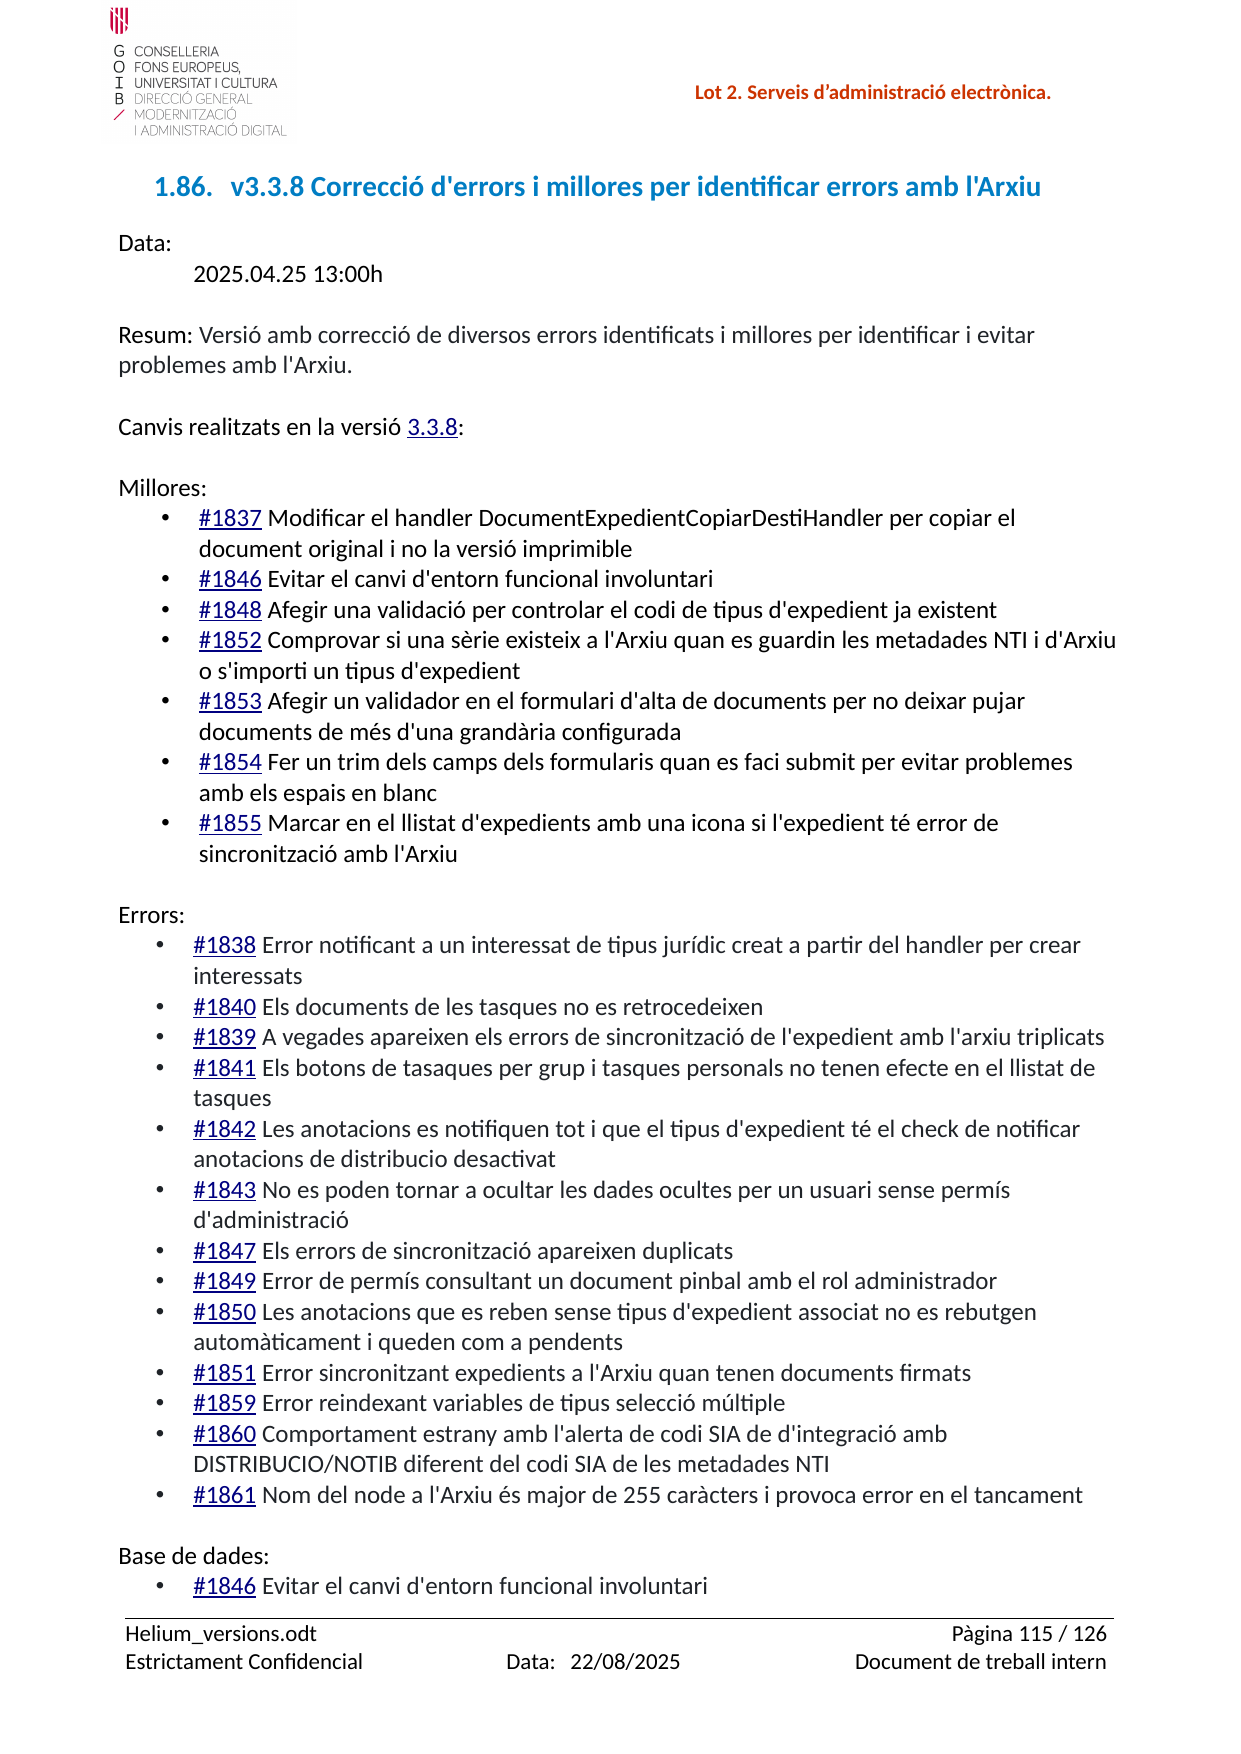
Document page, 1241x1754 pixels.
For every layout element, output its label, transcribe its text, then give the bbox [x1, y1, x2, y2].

list #1854 Fer un trim dels camps dels formularis quan es faci submit per evitar problemes amb els espais en blanc [161, 746, 1122, 807]
picture [100, 0, 297, 144]
list #1859 Error reindexant variables de tipus selecció múltiple [156, 1387, 1122, 1418]
list #1851 Error sincronitzant expedients a l'Arxiu quan tenen documents firmats [156, 1357, 1122, 1387]
text Resum: Versió amb correcció de diversos errors identificats i millores per identificar i evitar problemes amb l'Arxiu. [118, 319, 1122, 380]
text 2025.04.25 13:00h [118, 258, 1122, 289]
text Base de dades: [118, 1540, 1122, 1571]
list #1837 Modificar el handler DocumentExpedientCopiarDestiHandler per copiar el document original i no la versió imprimible [161, 502, 1122, 563]
list #1861 Nom del node a l'Arxiu és major de 255 caràcters i provoca error en el tancament [156, 1479, 1122, 1509]
list #1849 Error de permís consultant un document pinbal amb el rol administrador [156, 1265, 1122, 1296]
list #1846 Evitar el canvi d'entorn funcional involuntari [156, 1571, 1122, 1601]
list #1860 Comportament estrany amb l'alerta de codi SIA de d'integració amb DISTRIBUCIO/NOTIB diferent del codi SIA de les metadades NTI [156, 1418, 1122, 1479]
list #1839 A vegades apareixen els errors de sincronització de l'expedient amb l'arxiu triplicats [156, 1021, 1122, 1052]
subtitle v3.3.8 Correcció d'errors i millores per identificar errors amb l'Arxiu [153, 168, 1122, 204]
text Errors: [118, 899, 1122, 929]
list #1843 No es poden tornar a ocultar les dades ocultes per un usuari sense permís d'administració [156, 1174, 1122, 1235]
list #1842 Les anotacions es notifiquen tot i que el tipus d'expedient té el check de notificar anotacions de distribucio desactivat [156, 1113, 1122, 1174]
text Canvis realitzats en la versió 3.3.8: [118, 411, 1122, 441]
list #1840 Els documents de les tasques no es retrocedeixen [156, 991, 1122, 1021]
list #1853 Afegir un validador en el formulari d'alta de documents per no deixar pujar documents de més d'una grandària configurada [161, 685, 1122, 746]
list #1841 Els botons de tasaques per grup i tasques personals no tenen efecte en el llistat de tasques [156, 1052, 1122, 1113]
list #1850 Les anotacions que es reben sense tipus d'expedient associat no es rebutgen automàticament i queden com a pendents [156, 1296, 1122, 1357]
list #1846 Evitar el canvi d'entorn funcional involuntari [161, 563, 1122, 594]
list #1838 Error notificant a un interessat de tipus jurídic creat a partir del handler per crear interessats [156, 929, 1122, 991]
list #1848 Afegir una validació per controlar el codi de tipus d'expedient ja existent [161, 594, 1122, 624]
text Millores: [118, 472, 1122, 502]
list #1855 Marcar en el llistat d'expedients amb una icona si l'expedient té error de sincronització amb l'Arxiu [161, 807, 1122, 868]
list #1852 Comprovar si una sèrie existeix a l'Arxiu quan es guardin les metadades NTI i d'Arxiu o s'importi un tipus d'expedient [161, 624, 1122, 685]
list #1847 Els errors de sincronització apareixen duplicats [156, 1235, 1122, 1265]
text Data: [118, 228, 1122, 258]
